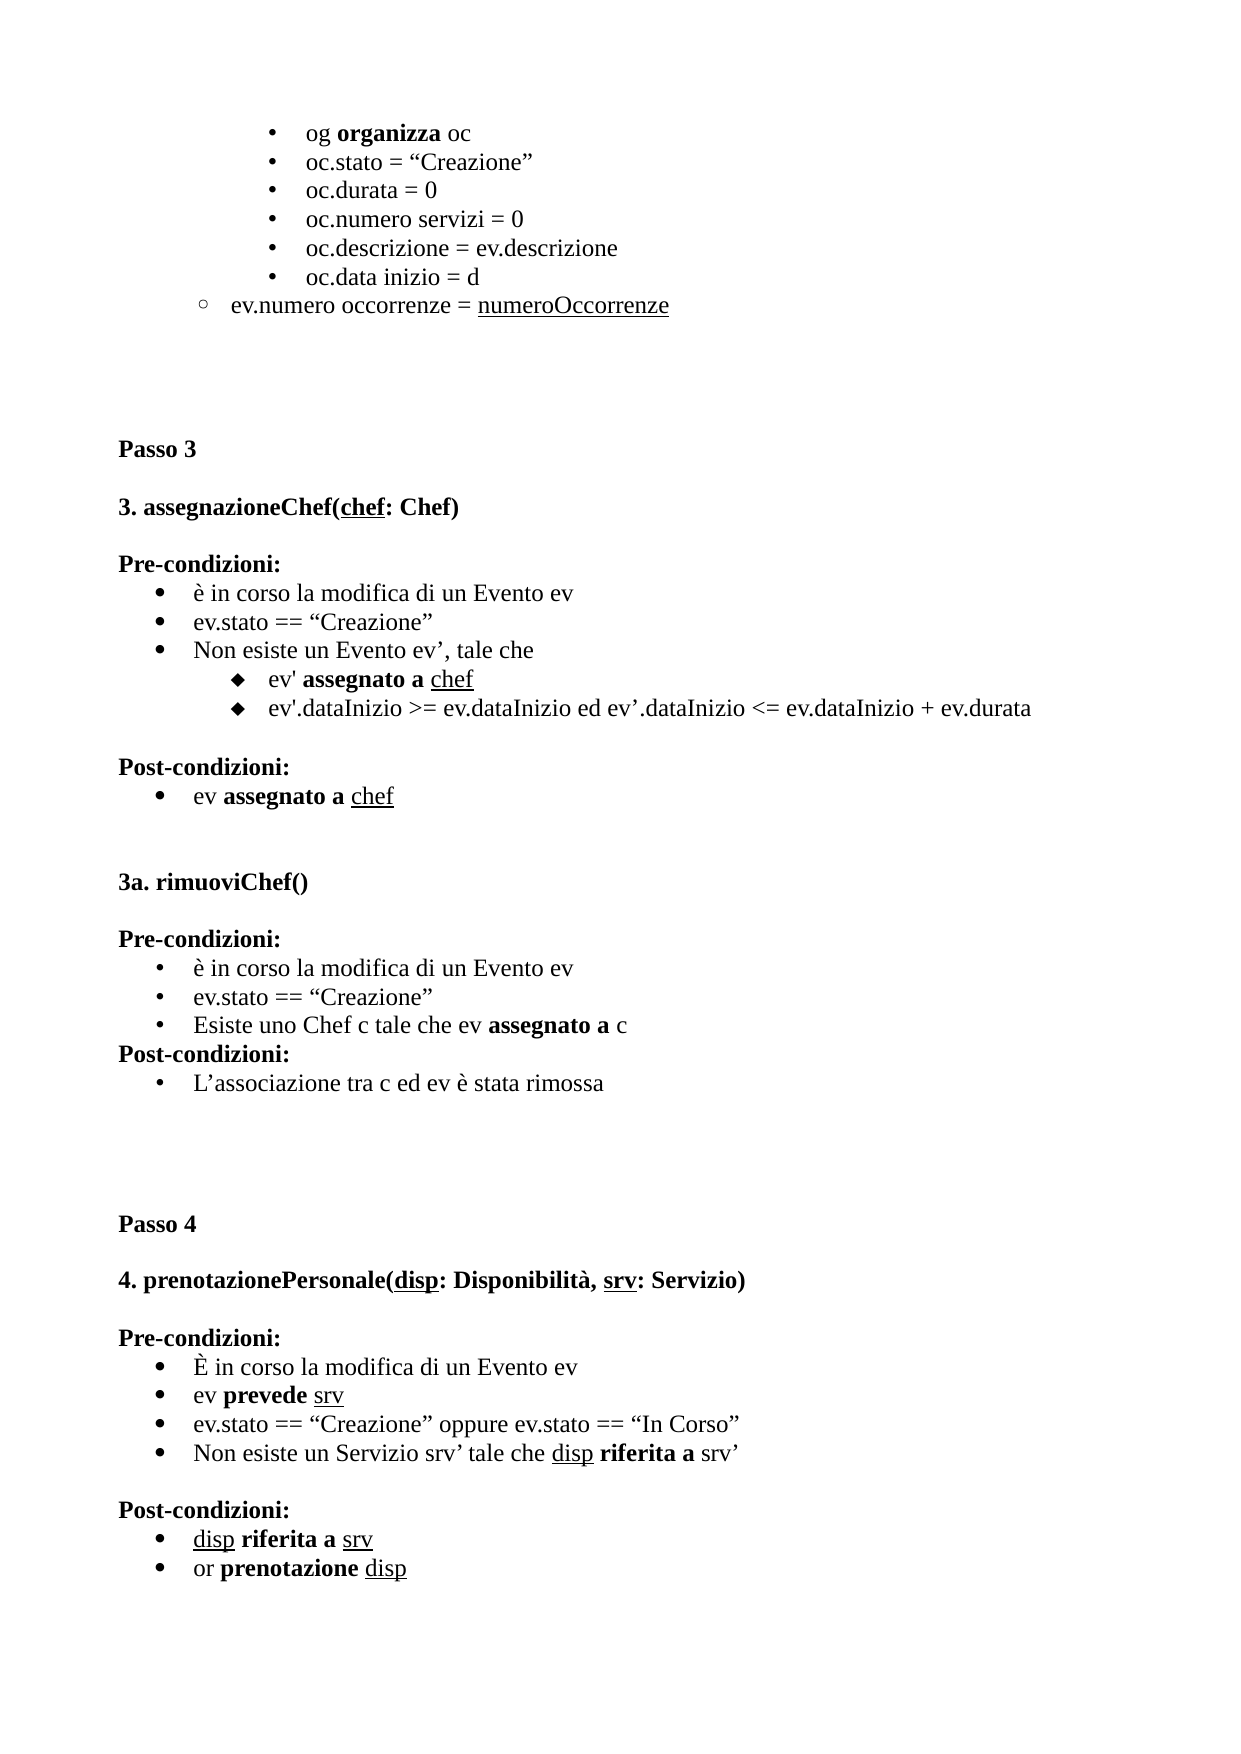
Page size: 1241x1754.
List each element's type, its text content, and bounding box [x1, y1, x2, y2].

text Pre-condizioni: [118, 549, 1122, 578]
list è in corso la modifica di un Evento ev [156, 578, 1122, 607]
list ev.stato == “Creazione” oppure ev.stato == “In Corso” [156, 1409, 1122, 1438]
list oc.numero servizi = 0 [268, 204, 1122, 233]
list L’associazione tra c ed ev è stata rimossa [156, 1068, 1122, 1097]
list disp riferita a srv [156, 1524, 1122, 1553]
list Esiste uno Chef c tale che ev assegnato a c [156, 1010, 1122, 1039]
list ev.numero occorrenze = numeroOccorrenze [193, 291, 1122, 319]
text Post-condizioni: [118, 752, 1122, 781]
text Passo 4 [118, 1209, 1122, 1237]
list oc.stato = “Creazione” [268, 147, 1122, 176]
list og organizza oc [268, 118, 1122, 147]
list oc.durata = 0 [268, 176, 1122, 204]
text 3. assegnazioneChef(chef: Chef) [118, 492, 1122, 521]
list oc.descrizione = ev.descrizione [268, 233, 1122, 262]
text 3a. rimuoviChef() [118, 867, 1122, 895]
list È in corso la modifica di un Evento ev [156, 1352, 1122, 1381]
list è in corso la modifica di un Evento ev [156, 953, 1122, 982]
text Passo 3 [118, 434, 1122, 463]
text Pre-condizioni: [118, 1323, 1122, 1352]
list oc.data inizio = d [268, 262, 1122, 291]
list ev' assegnato a chef [231, 664, 1122, 693]
text Post-condizioni: [118, 1496, 1122, 1524]
list ev assegnato a chef [156, 781, 1122, 810]
list Non esiste un Servizio srv’ tale che disp riferita a srv’ [156, 1438, 1122, 1467]
list Non esiste un Evento ev’, tale che [156, 636, 1122, 664]
text Pre-condizioni: [118, 924, 1122, 953]
list ev.stato == “Creazione” [156, 607, 1122, 636]
text 4. prenotazionePersonale(disp: Disponibilità, srv: Servizio) [118, 1266, 1122, 1294]
list ev.stato == “Creazione” [156, 982, 1122, 1010]
list ev'.dataInizio >= ev.dataInizio ed ev’.dataInizio <= ev.dataInizio + ev.durata [231, 693, 1122, 722]
list or prenotazione disp [156, 1553, 1122, 1582]
text Post-condizioni: [118, 1039, 1122, 1068]
list ev prevede srv [156, 1381, 1122, 1409]
